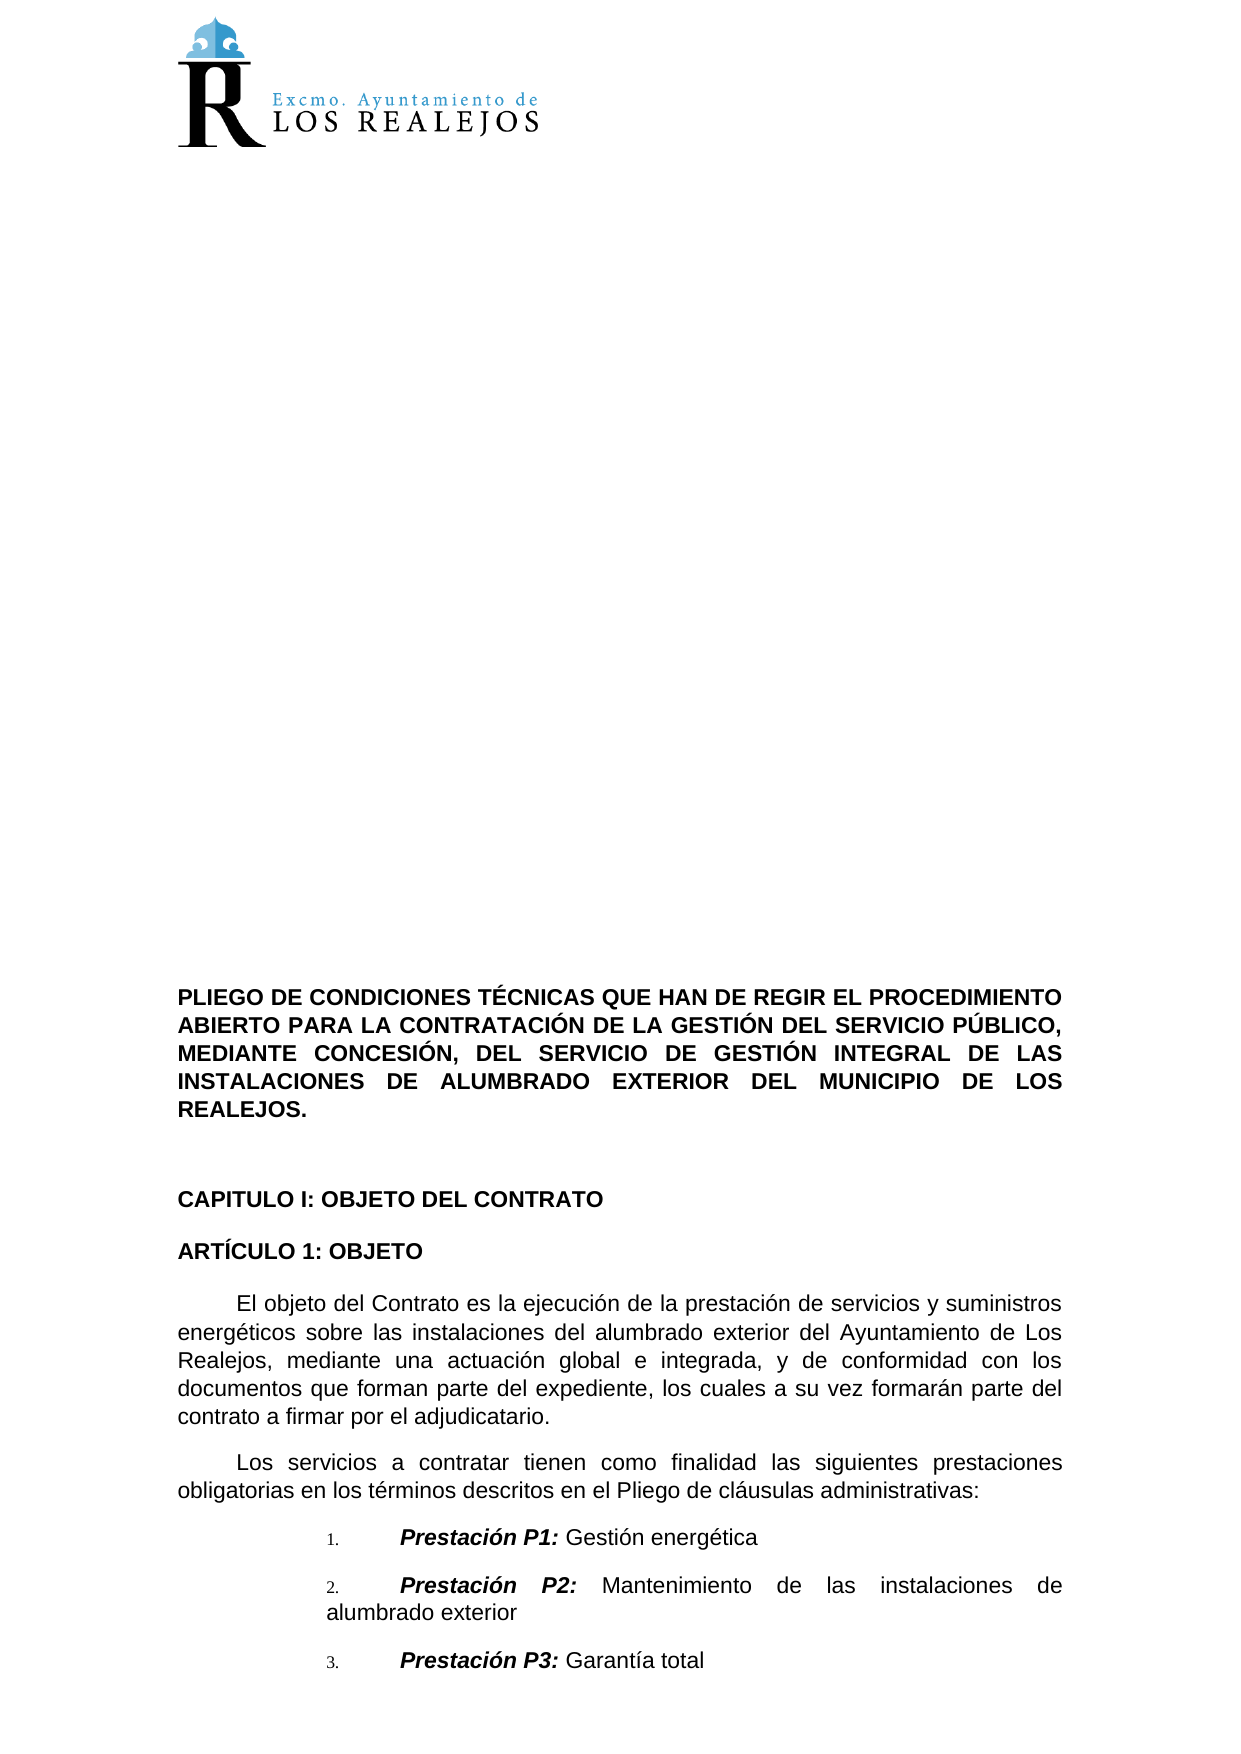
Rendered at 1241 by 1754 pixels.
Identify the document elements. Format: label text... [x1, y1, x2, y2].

list Prestación P1: Gestión energética [326, 1524, 1063, 1550]
text PLIEGO DE CONDICIONES TÉCNICAS QUE HAN DE REGIR EL PROCEDIMIENTO ABIERTO PARA LA CONTRATACIÓN DE LA GESTIÓN DEL SERVICIO PÚBLICO, MEDIANTE CONCESIÓN, DEL SERVICIO DE GESTIÓN INTEGRAL DE LAS INSTALACIONES DE ALUMBRADO EXTERIOR DEL MUNICIPIO DE LOS REALEJOS. [177, 983, 1063, 1122]
list Prestación P2: Mantenimiento de las instalaciones de alumbrado exterior [326, 1572, 1063, 1625]
text Los servicios a contratar tienen como finalidad las siguientes prestaciones obligatorias en los términos descritos en el Pliego de cláusulas administrativas: [177, 1449, 1063, 1504]
text ARTÍCULO 1: OBJETO [177, 1238, 1063, 1264]
text El objeto del Contrato es la ejecución de la prestación de servicios y suministros energéticos sobre las instalaciones del alumbrado exterior del Ayuntamiento de Los Realejos, mediante una actuación global e integrada, y de conformidad con los documentos que forman parte del expediente, los cuales a su vez formarán parte del contrato a firmar por el adjudicatario. [177, 1290, 1063, 1429]
list Prestación P3: Garantía total [326, 1647, 1063, 1673]
text CAPITULO I: OBJETO DEL CONTRATO [177, 1186, 1063, 1212]
